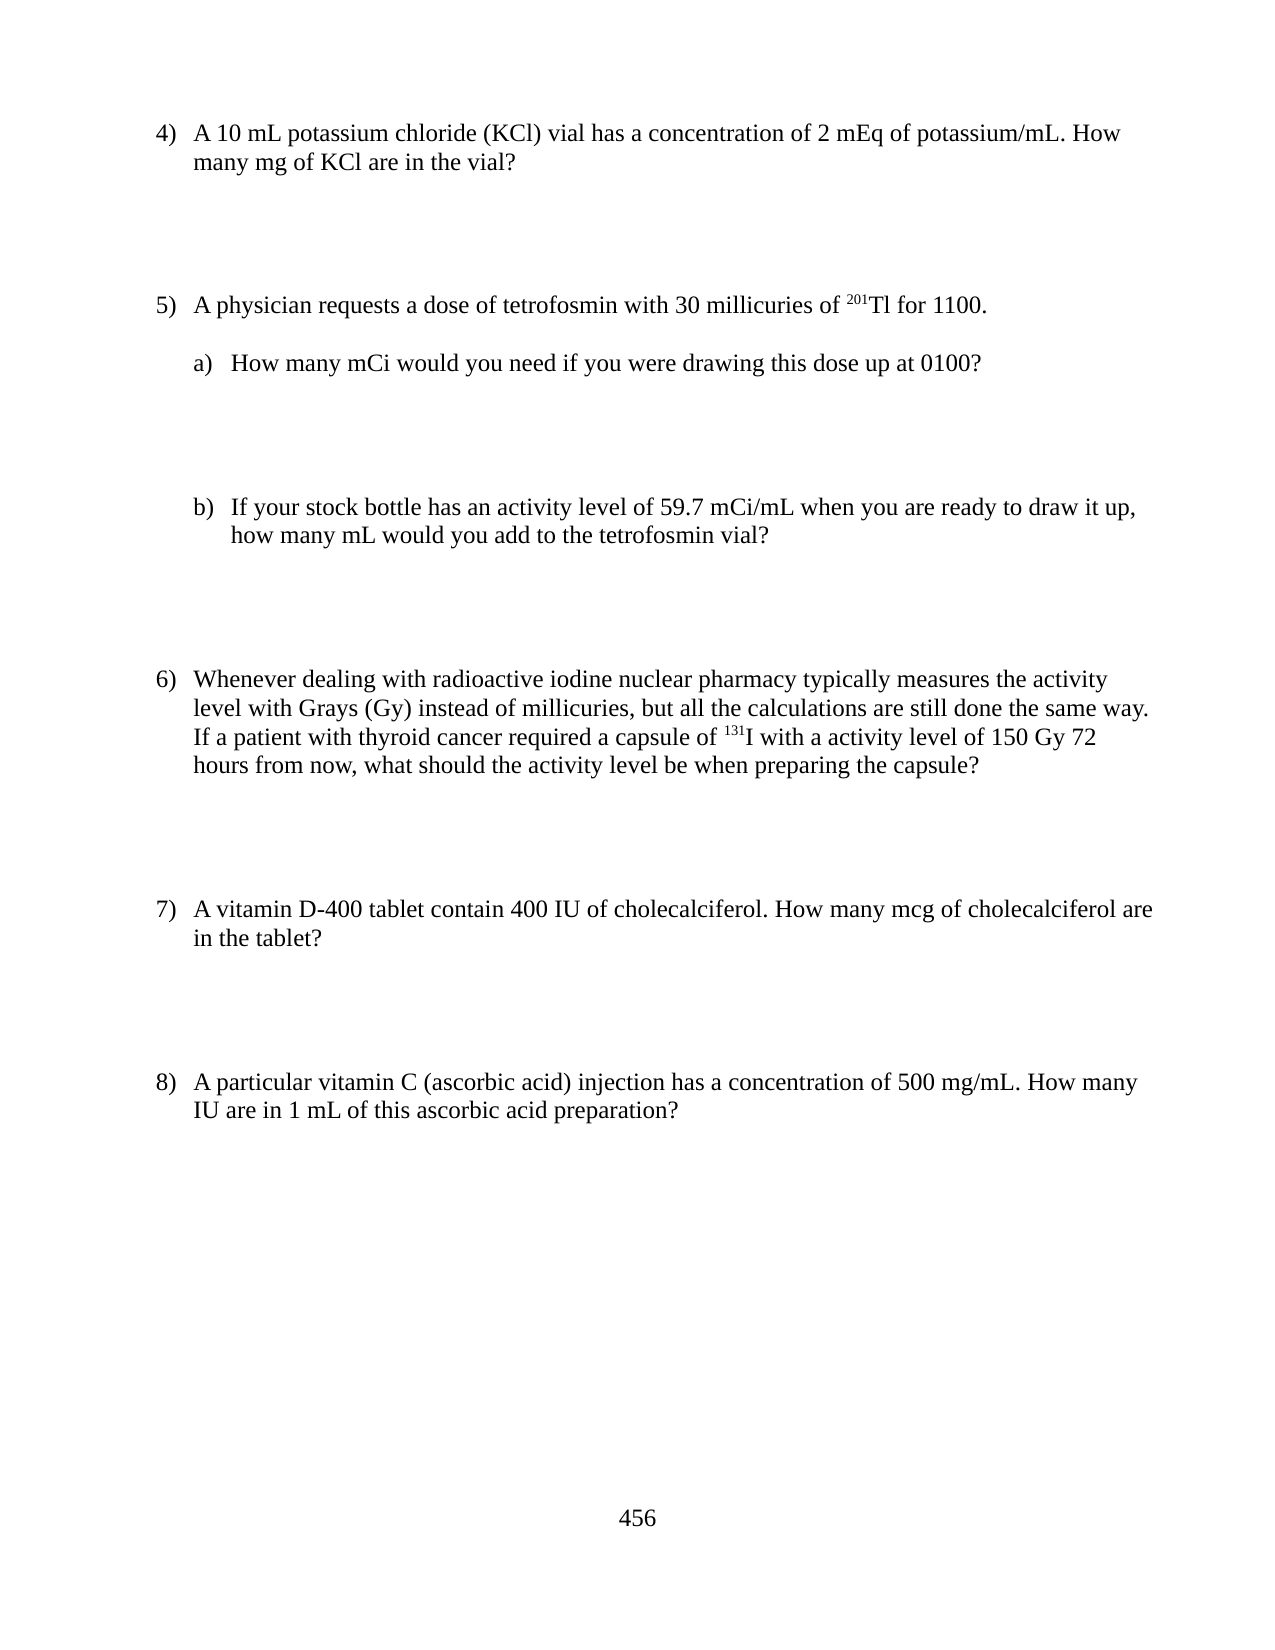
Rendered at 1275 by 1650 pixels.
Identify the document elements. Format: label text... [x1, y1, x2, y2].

list A vitamin D-400 tablet contain 400 IU of cholecalciferol. How many mcg of cholecalciferol are in the tablet? [156, 894, 1157, 952]
list Whenever dealing with radioactive iodine nuclear pharmacy typically measures the activity level with Grays (Gy) instead of millicuries, but all the calculations are still done the same way. If a patient with thyroid cancer required a capsule of 131I with a activity level of 150 Gy 72 hours from now, what should the activity level be when preparing the capsule? [156, 664, 1157, 779]
list A physician requests a dose of tetrofosmin with 30 millicuries of 201Tl for 1100. [156, 291, 1157, 319]
list If your stock bottle has an activity level of 59.7 mCi/mL when you are ready to draw it up, how many mL would you add to the tetrofosmin vial? [193, 492, 1157, 549]
list How many mCi would you need if you were drawing this dose up at 0100? [193, 348, 1157, 377]
list A particular vitamin C (ascorbic acid) injection has a concentration of 500 mg/mL. How many IU are in 1 mL of this ascorbic acid preparation? [156, 1067, 1157, 1124]
list A 10 mL potassium chloride (KCl) vial has a concentration of 2 mEq of potassium/mL. How many mg of KCl are in the vial? [156, 118, 1157, 176]
